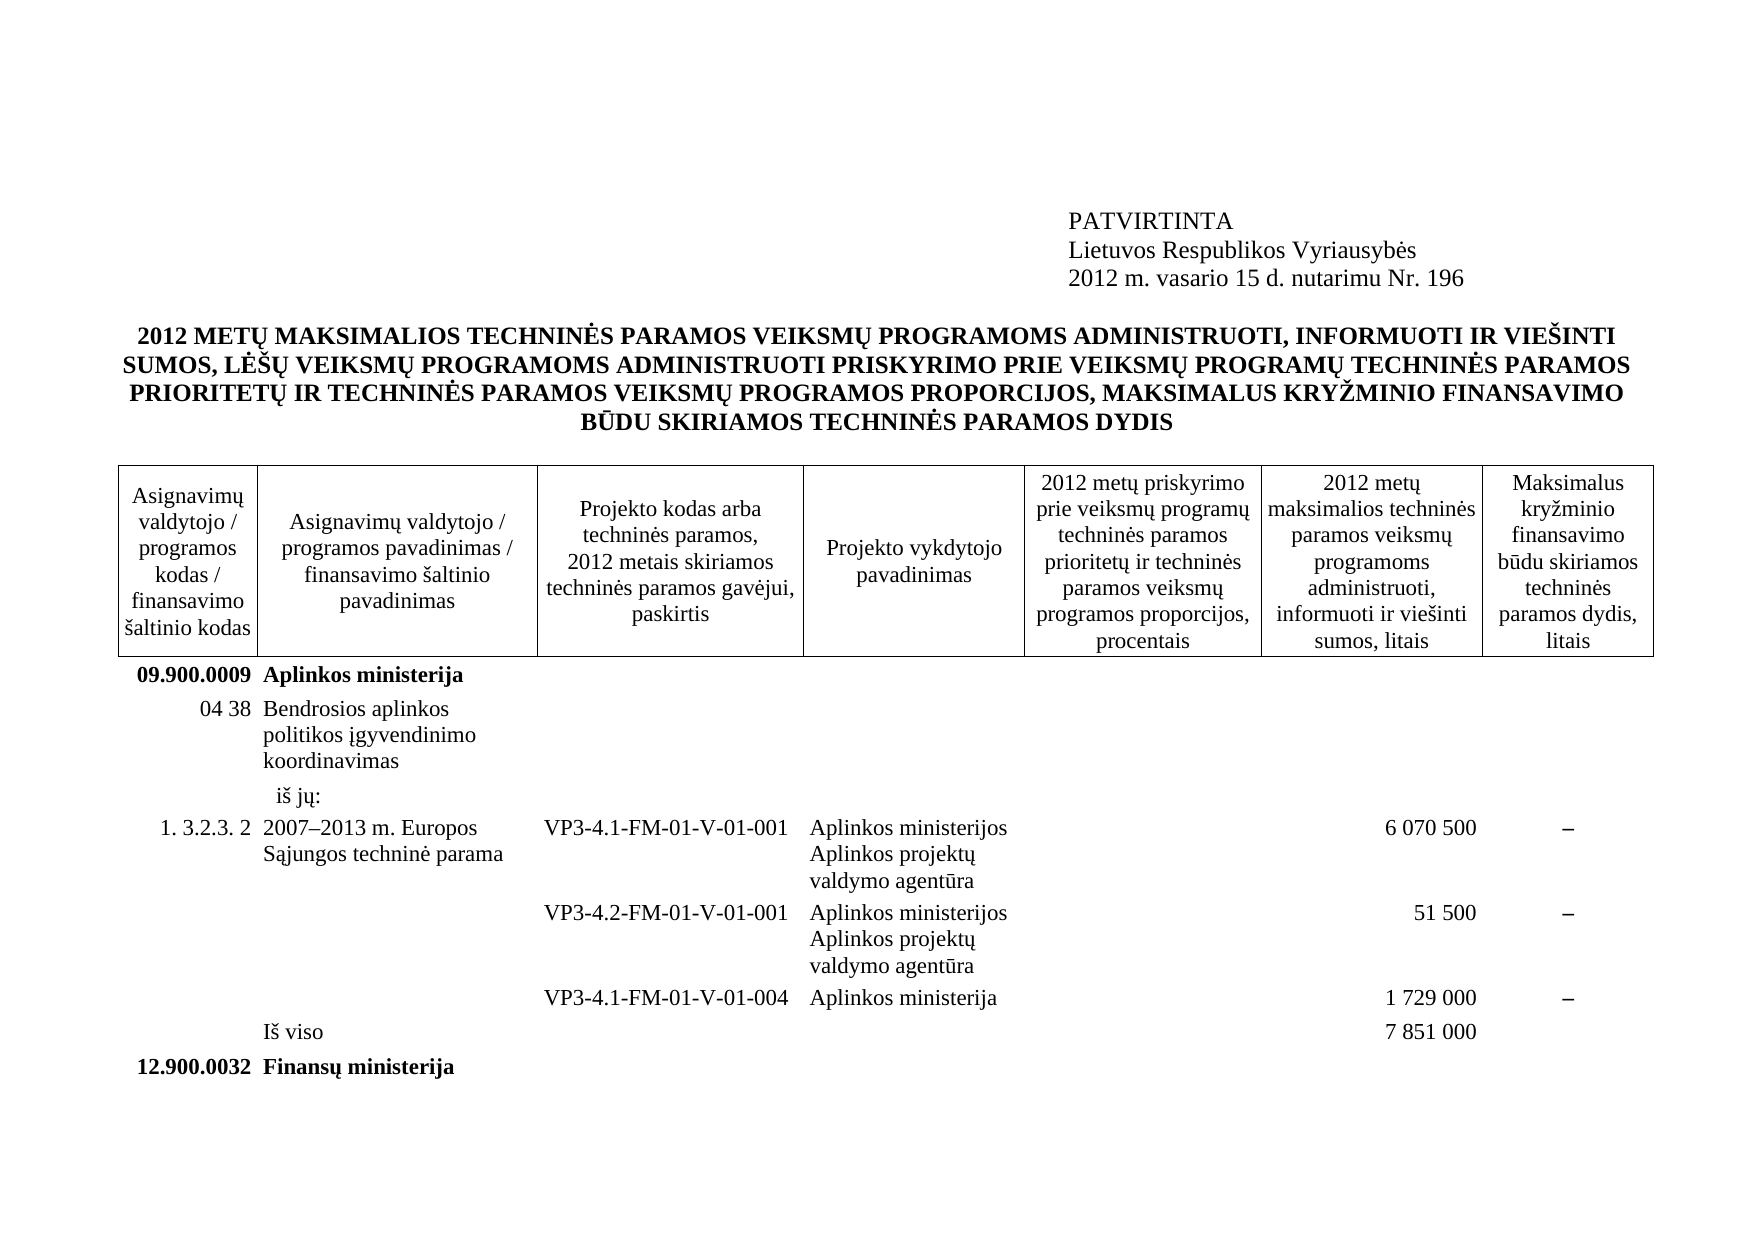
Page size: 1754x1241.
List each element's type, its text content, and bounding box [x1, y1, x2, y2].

table_cell [1483, 777, 1653, 811]
table_cell – [1483, 981, 1653, 1016]
table_cell Bendrosios aplinkos politikos įgyvendinimo koordinavimas [257, 692, 537, 777]
table_cell [1025, 777, 1261, 811]
table_cell 12.900.0032 [118, 1050, 257, 1085]
table_cell 51 500 [1261, 896, 1482, 981]
table_cell [1261, 692, 1482, 777]
table_cell 6 070 500 [1261, 811, 1482, 896]
table_cell [1483, 692, 1653, 777]
text Lietuvos Respublikos Vyriausybės [1068, 235, 1636, 263]
table_cell VP3-4.2-FM-01-V-01-001 [538, 896, 803, 981]
table_header Asignavimų valdytojo / programos pavadinimas / finansavimo šaltinio pavadinimas [258, 466, 537, 656]
table_cell iš jų: [257, 777, 537, 811]
table_cell VP3-4.1-FM-01-V-01-001 [538, 811, 803, 896]
table_cell [118, 1016, 257, 1050]
table_cell 1. 3.2.3. 2 [118, 811, 257, 1016]
table_cell [803, 657, 1025, 692]
table_cell [803, 1050, 1025, 1085]
table_cell [1261, 1050, 1482, 1085]
table_cell [803, 692, 1025, 777]
table_cell [1261, 777, 1482, 811]
table_cell 04 38 [118, 692, 257, 811]
table_cell – [1483, 811, 1653, 896]
table_cell [1025, 1050, 1261, 1085]
table_cell [1025, 981, 1261, 1016]
table_cell [538, 777, 803, 811]
table_cell 09.900.0009 [118, 657, 257, 692]
table_header 2012 metų priskyrimo prie veiksmų programų techninės paramos prioritetų ir techninės paramos veiksmų programos proporcijos, procentais [1025, 466, 1261, 656]
table_cell Iš viso [257, 1016, 537, 1050]
table_cell Aplinkos ministerijos Aplinkos projektų valdymo agentūra [803, 811, 1025, 896]
text Patvirtinta [1068, 206, 1636, 235]
table_cell Aplinkos ministerija [257, 657, 537, 692]
table_cell [803, 1016, 1025, 1050]
table_header Projekto vykdytojo pavadinimas [804, 466, 1024, 656]
table_cell Aplinkos ministerijos Aplinkos projektų valdymo agentūra [803, 896, 1025, 981]
table_cell 7 851 000 [1261, 1016, 1482, 1050]
text 2012 METŲ MAKSIMALIOS TECHNINĖS PARAMOS VEIKSMŲ PROGRAMOMS ADMINISTRUOTI, INFORMUOTI IR VIEŠINTI SUMOS, LĖŠŲ VEIKSMŲ PROGRAMOMS ADMINISTRUOTI PRISKYRIMO PRIE VEIKSMŲ PROGRAMŲ TECHNINĖS PARAMOS PRIORITETŲ IR TECHNINĖS PARAMOS VEIKSMŲ PROGRAMOS PROPORCIJOS, MAKSIMALUS KRYŽMINIO FINANSAVIMO BŪDU SKIRIAMOS TECHNINĖS PARAMOS DYDIS [118, 321, 1636, 436]
table_cell [1025, 811, 1261, 896]
table_cell [1261, 657, 1482, 692]
table_cell [1025, 1016, 1261, 1050]
table_cell Finansų ministerija [257, 1050, 537, 1085]
table_cell – [1483, 896, 1653, 981]
table_cell [538, 692, 803, 777]
table_cell [1483, 657, 1653, 692]
text 2012 m. vasario 15 d. nutarimu Nr. 196 [1068, 263, 1636, 292]
table_header Projekto kodas arba techninės paramos, 2012 metais skiriamos techninės paramos gavėjui, paskirtis [538, 466, 803, 656]
table_cell [1025, 657, 1261, 692]
table_header Asignavimų valdytojo / programos kodas / finansavimo šaltinio kodas [119, 466, 257, 656]
table_cell [538, 1016, 803, 1050]
table_header Maksimalus kryžminio finansavimo būdu skiriamos techninės paramos dydis, litais [1483, 466, 1653, 656]
table_cell [1025, 692, 1261, 777]
table_cell 2007–2013 m. Europos Sąjungos techninė parama [257, 811, 537, 1016]
table_cell [803, 777, 1025, 811]
table_cell [538, 1050, 803, 1085]
table_cell [538, 657, 803, 692]
table_cell [1025, 896, 1261, 981]
table_cell 1 729 000 [1261, 981, 1482, 1016]
table_cell Aplinkos ministerija [803, 981, 1025, 1016]
table_cell [1483, 1050, 1653, 1085]
table_cell [1483, 1016, 1653, 1050]
table_header 2012 metų maksimalios techninės paramos veiksmų programoms administruoti, informuoti ir viešinti sumos, litais [1262, 466, 1482, 656]
table_cell VP3-4.1-FM-01-V-01-004 [538, 981, 803, 1016]
